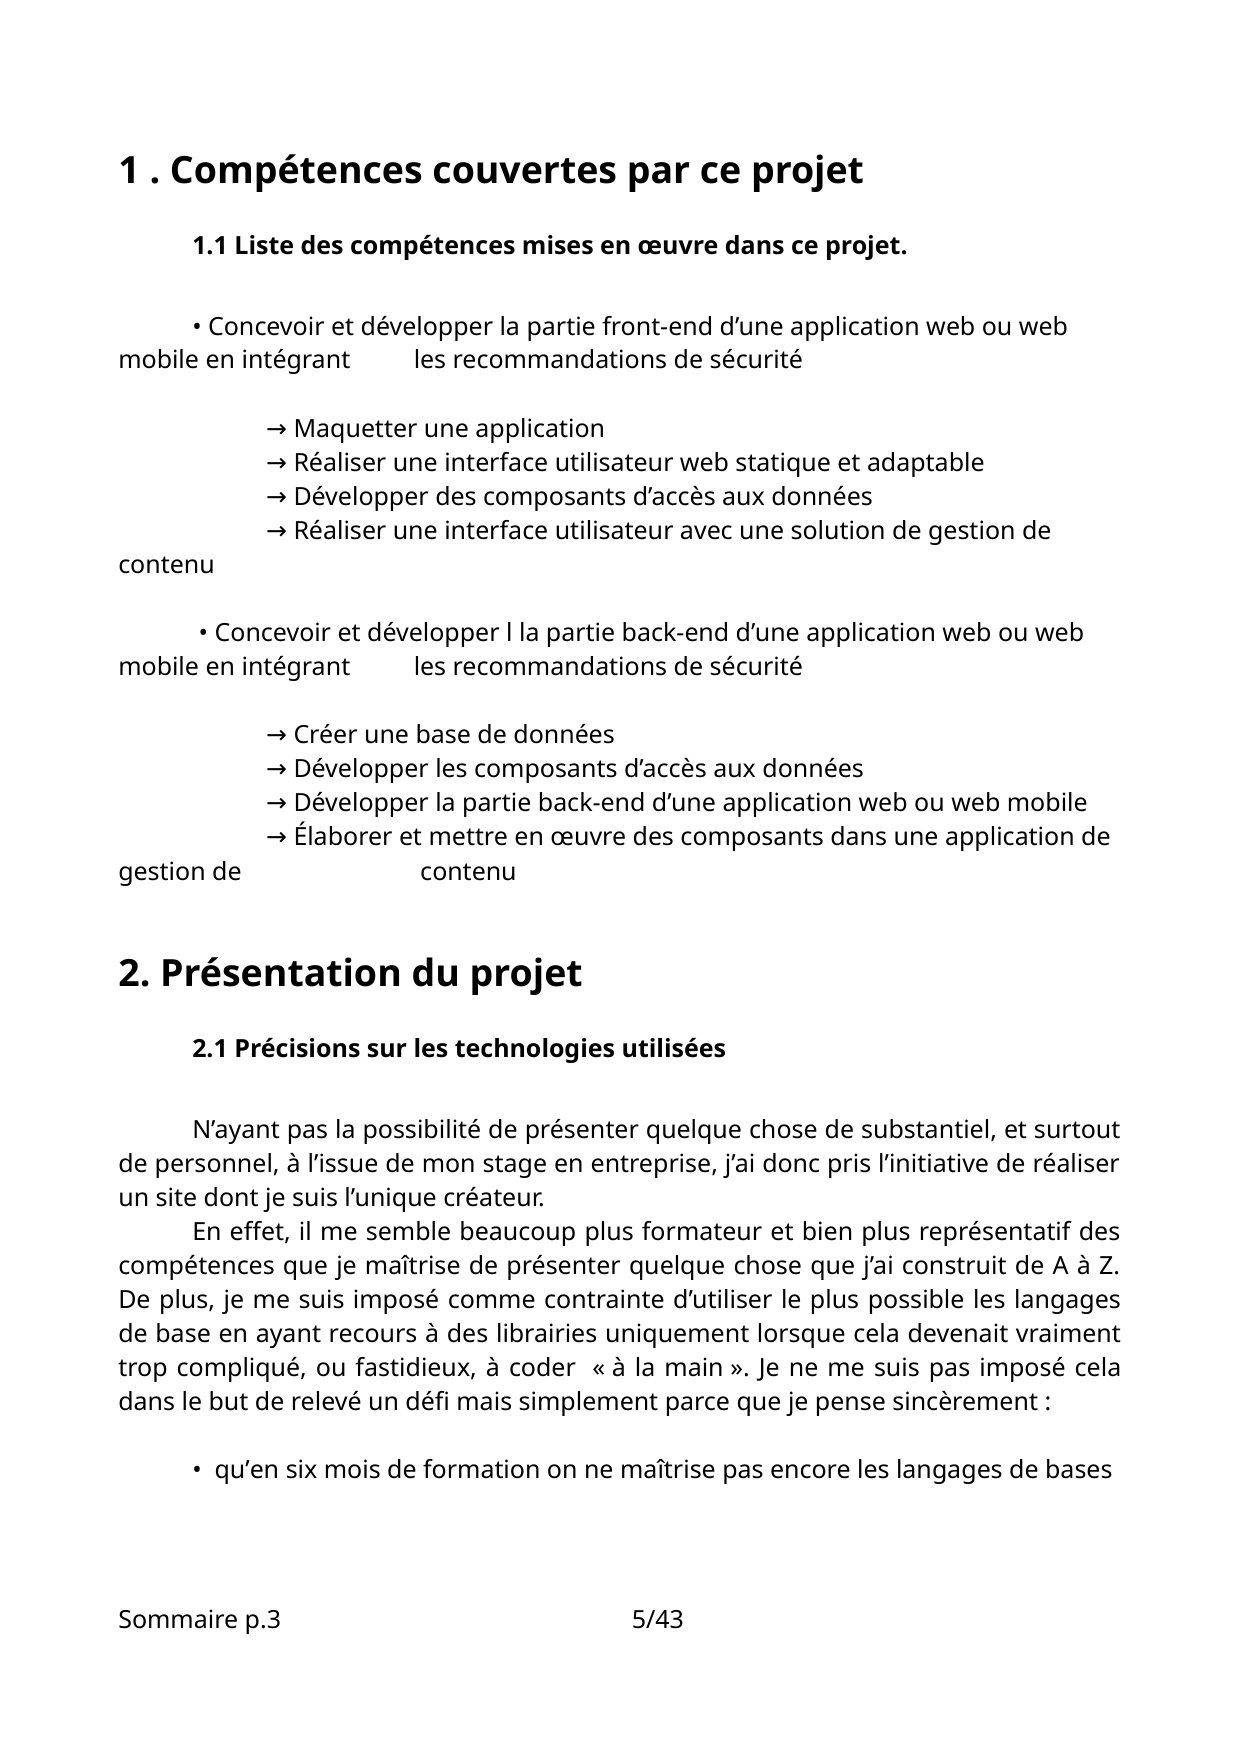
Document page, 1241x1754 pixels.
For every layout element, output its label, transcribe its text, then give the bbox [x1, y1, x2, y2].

subtitle 2.1 Précisions sur les technologies utilisées [118, 1031, 1122, 1065]
text • Concevoir et développer l la partie back-end d’une application web ou web mobile en intégrant les recommandations de sécurité [118, 615, 1122, 683]
text → Créer une base de données [118, 717, 1122, 751]
text → Développer les composants d’accès aux données [118, 751, 1122, 785]
text → Développer des composants d’accès aux données [118, 478, 1122, 512]
text • Concevoir et développer la partie front-end d’une application web ou web mobile en intégrant les recommandations de sécurité [118, 308, 1122, 376]
text N’ayant pas la possibilité de présenter quelque chose de substantiel, et surtout de personnel, à l’issue de mon stage en entreprise, j’ai donc pris l’initiative de réaliser un site dont je suis l’unique créateur. [118, 1111, 1122, 1213]
text → Réaliser une interface utilisateur avec une solution de gestion de contenu [118, 512, 1122, 581]
text → Maquetter une application [118, 410, 1122, 444]
text En effet, il me semble beaucoup plus formateur et bien plus représentatif des compétences que je maîtrise de présenter quelque chose que j’ai construit de A à Z. De plus, je me suis imposé comme contrainte d’utiliser le plus possible les langages de base en ayant recours à des librairies uniquement lorsque cela devenait vraiment trop compliqué, ou fastidieux, à coder « à la main ». Je ne me suis pas imposé cela dans le but de relevé un défi mais simplement parce que je pense sincèrement : [118, 1213, 1122, 1418]
text → Développer la partie back-end d’une application web ou web mobile [118, 785, 1122, 819]
text • qu’en six mois de formation on ne maîtrise pas encore les langages de bases [118, 1452, 1122, 1486]
subtitle 2. Présentation du projet [118, 946, 1122, 997]
text → Élaborer et mettre en œuvre des composants dans une application de gestion de contenu [118, 819, 1122, 887]
subtitle 1 . Compétences couvertes par ce projet [118, 143, 1122, 194]
text → Réaliser une interface utilisateur web statique et adaptable [118, 444, 1122, 478]
subtitle 1.1 Liste des compétences mises en œuvre dans ce projet. [118, 227, 1122, 262]
